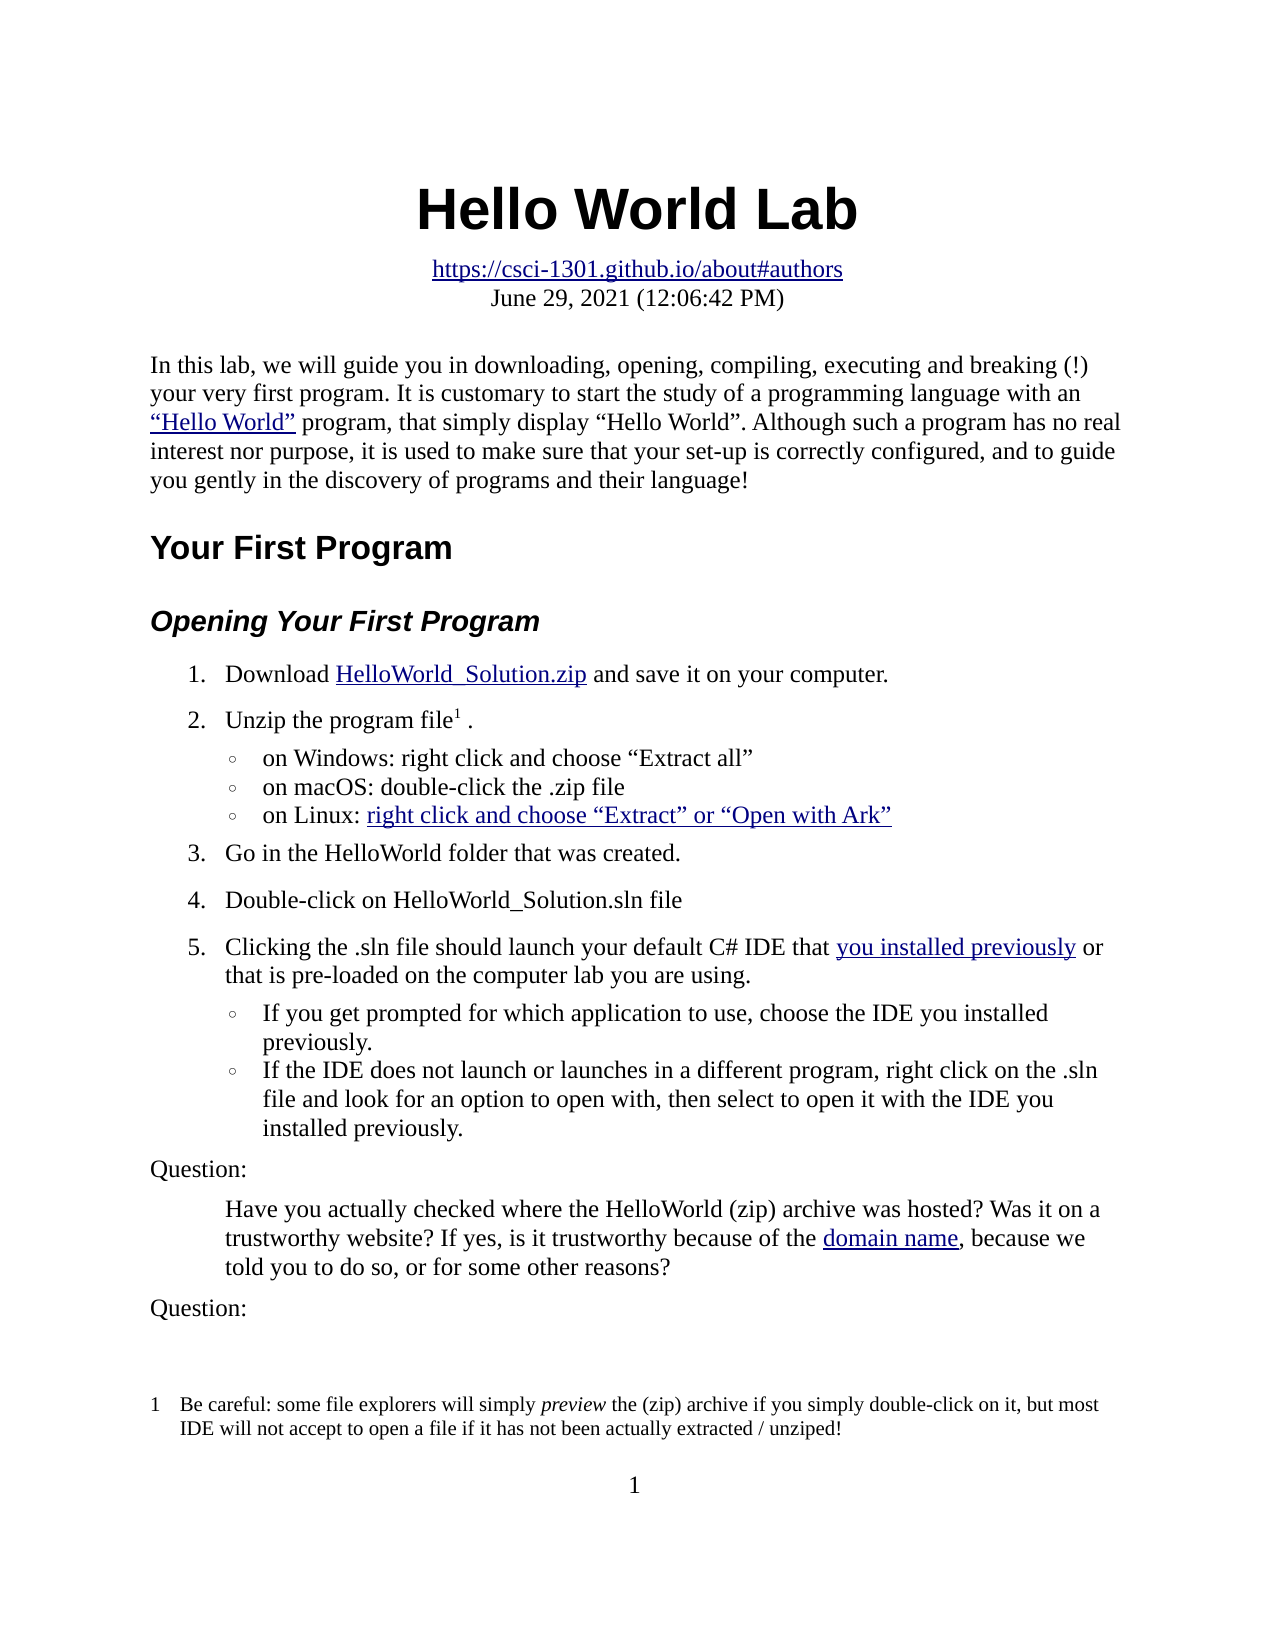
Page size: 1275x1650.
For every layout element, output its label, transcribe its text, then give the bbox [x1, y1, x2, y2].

text Question: [150, 1154, 1125, 1182]
list Download HelloWorld_Solution.zip and save it on your computer. [187, 659, 1125, 687]
list on Windows: right click and choose “Extract all” [225, 743, 1125, 772]
list If the IDE does not launch or launches in a different program, right click on the .sln file and look for an option to open with, then select to open it with the IDE you installed previously. [225, 1056, 1125, 1142]
text https://csci-1301.github.io/about#authors [150, 254, 1125, 283]
list Unzip the program file . [187, 705, 1125, 734]
text June 29, 2021 (12:06:42 PM) [150, 283, 1125, 312]
list Be careful: some file explorers will simply preview the (zip) archive if you simply double-click on it, but most IDE will not accept to open a file if it has not been actually extracted / unziped! [150, 1392, 1125, 1440]
list on macOS: double-click the .zip file [225, 772, 1125, 801]
subtitle Opening Your First Program [150, 604, 1125, 637]
list If you get prompted for which application to use, choose the IDE you installed previously. [225, 998, 1125, 1056]
title Hello World Lab [150, 175, 1125, 242]
list on Linux: right click and choose “Extract” or “Open with Ark” [225, 801, 1125, 829]
subtitle Your First Program [150, 527, 1125, 566]
text Have you actually checked where the HelloWorld (zip) archive was hosted? Was it on a trustworthy website? If yes, is it trustworthy because of the domain name, because we told you to do so, or for some other reasons? [225, 1194, 1125, 1281]
list Clicking the .sln file should launch your default C# IDE that you installed previously or that is pre-loaded on the computer lab you are using. [187, 932, 1125, 989]
list Go in the HelloWorld folder that was created. [187, 838, 1125, 867]
list Double-click on HelloWorld_Solution.sln file [187, 885, 1125, 914]
text In this lab, we will guide you in downloading, opening, compiling, executing and breaking (!) your very first program. It is customary to start the study of a programming language with an “Hello World” program, that simply display “Hello World”. Although such a program has no real interest nor purpose, it is used to make sure that your set-up is correctly configured, and to guide you gently in the discovery of programs and their language! [150, 350, 1125, 493]
text Question: [150, 1293, 1125, 1321]
